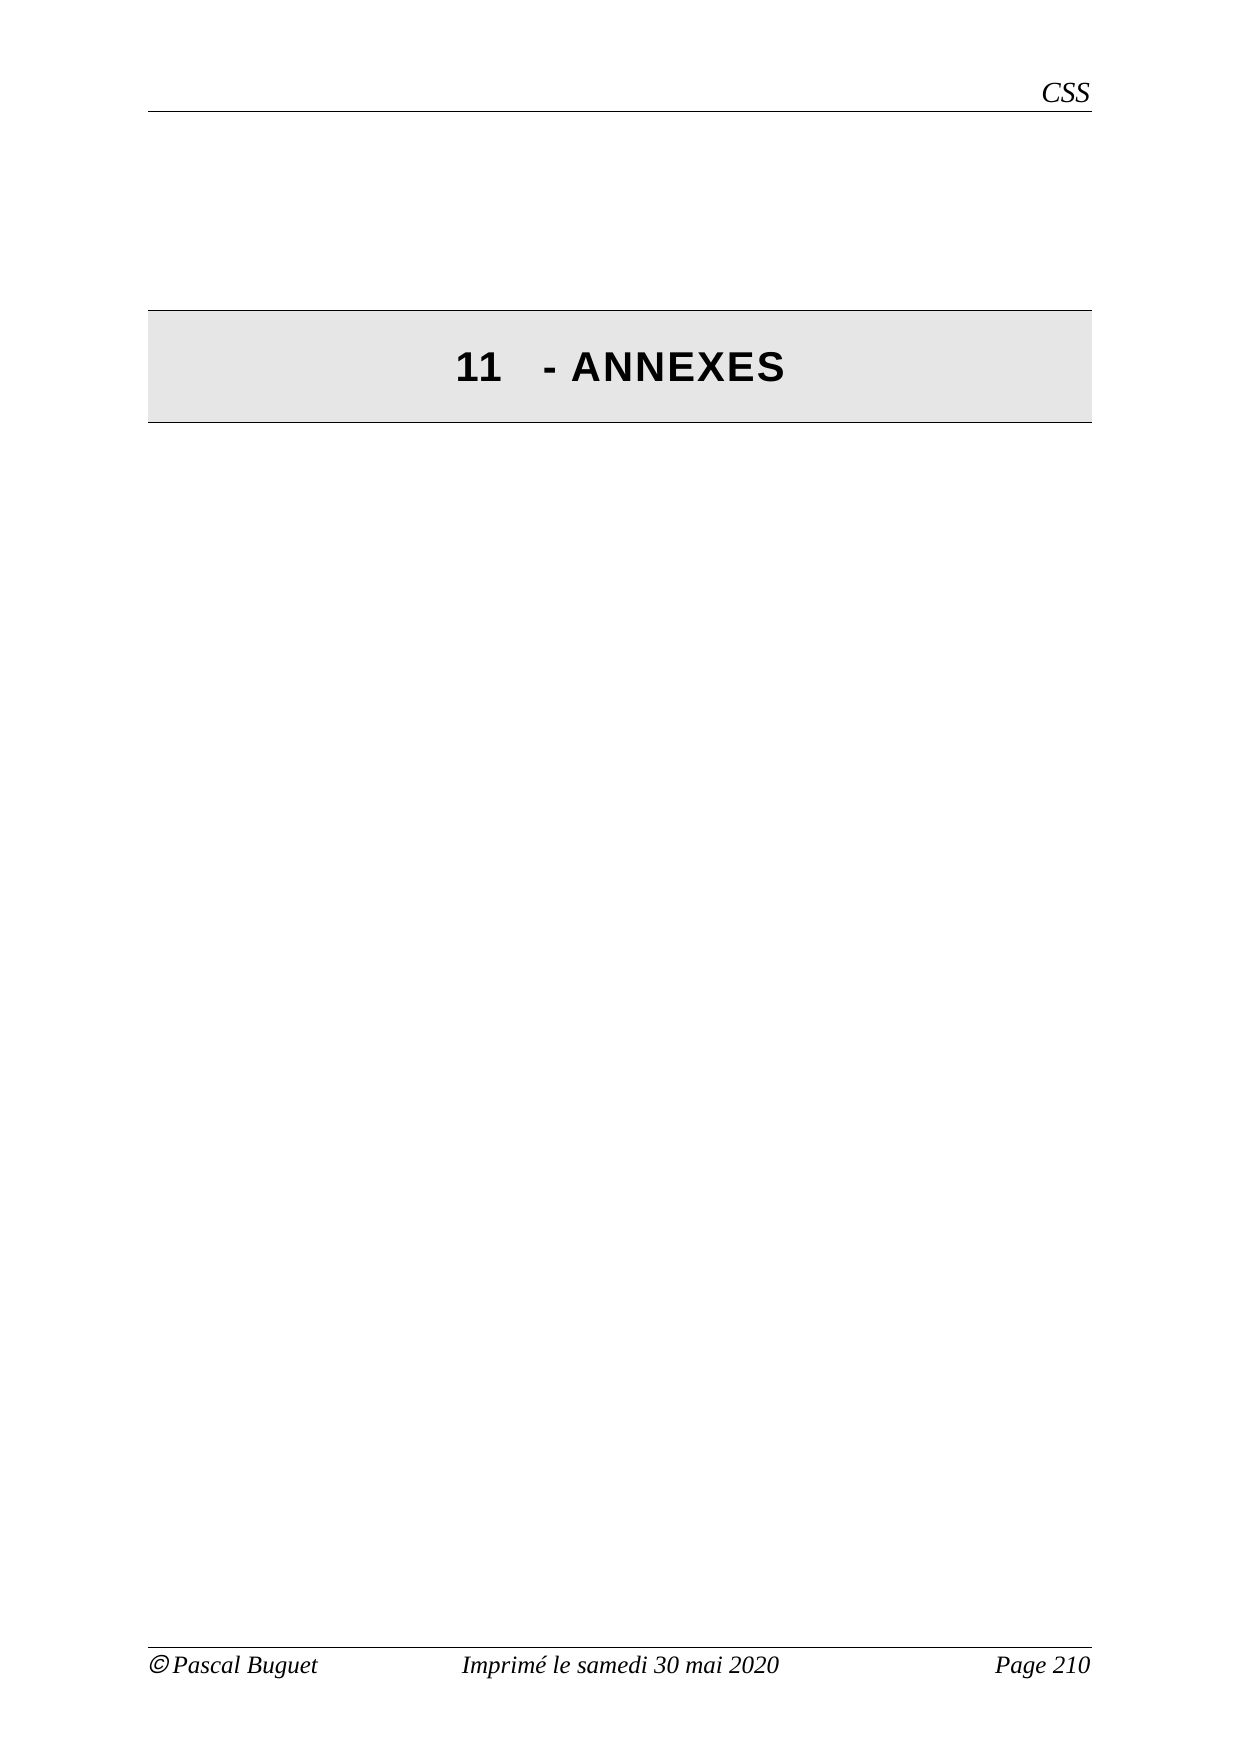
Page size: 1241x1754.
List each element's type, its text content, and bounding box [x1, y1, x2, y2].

subtitle - ANNEXES [148, 311, 1092, 422]
